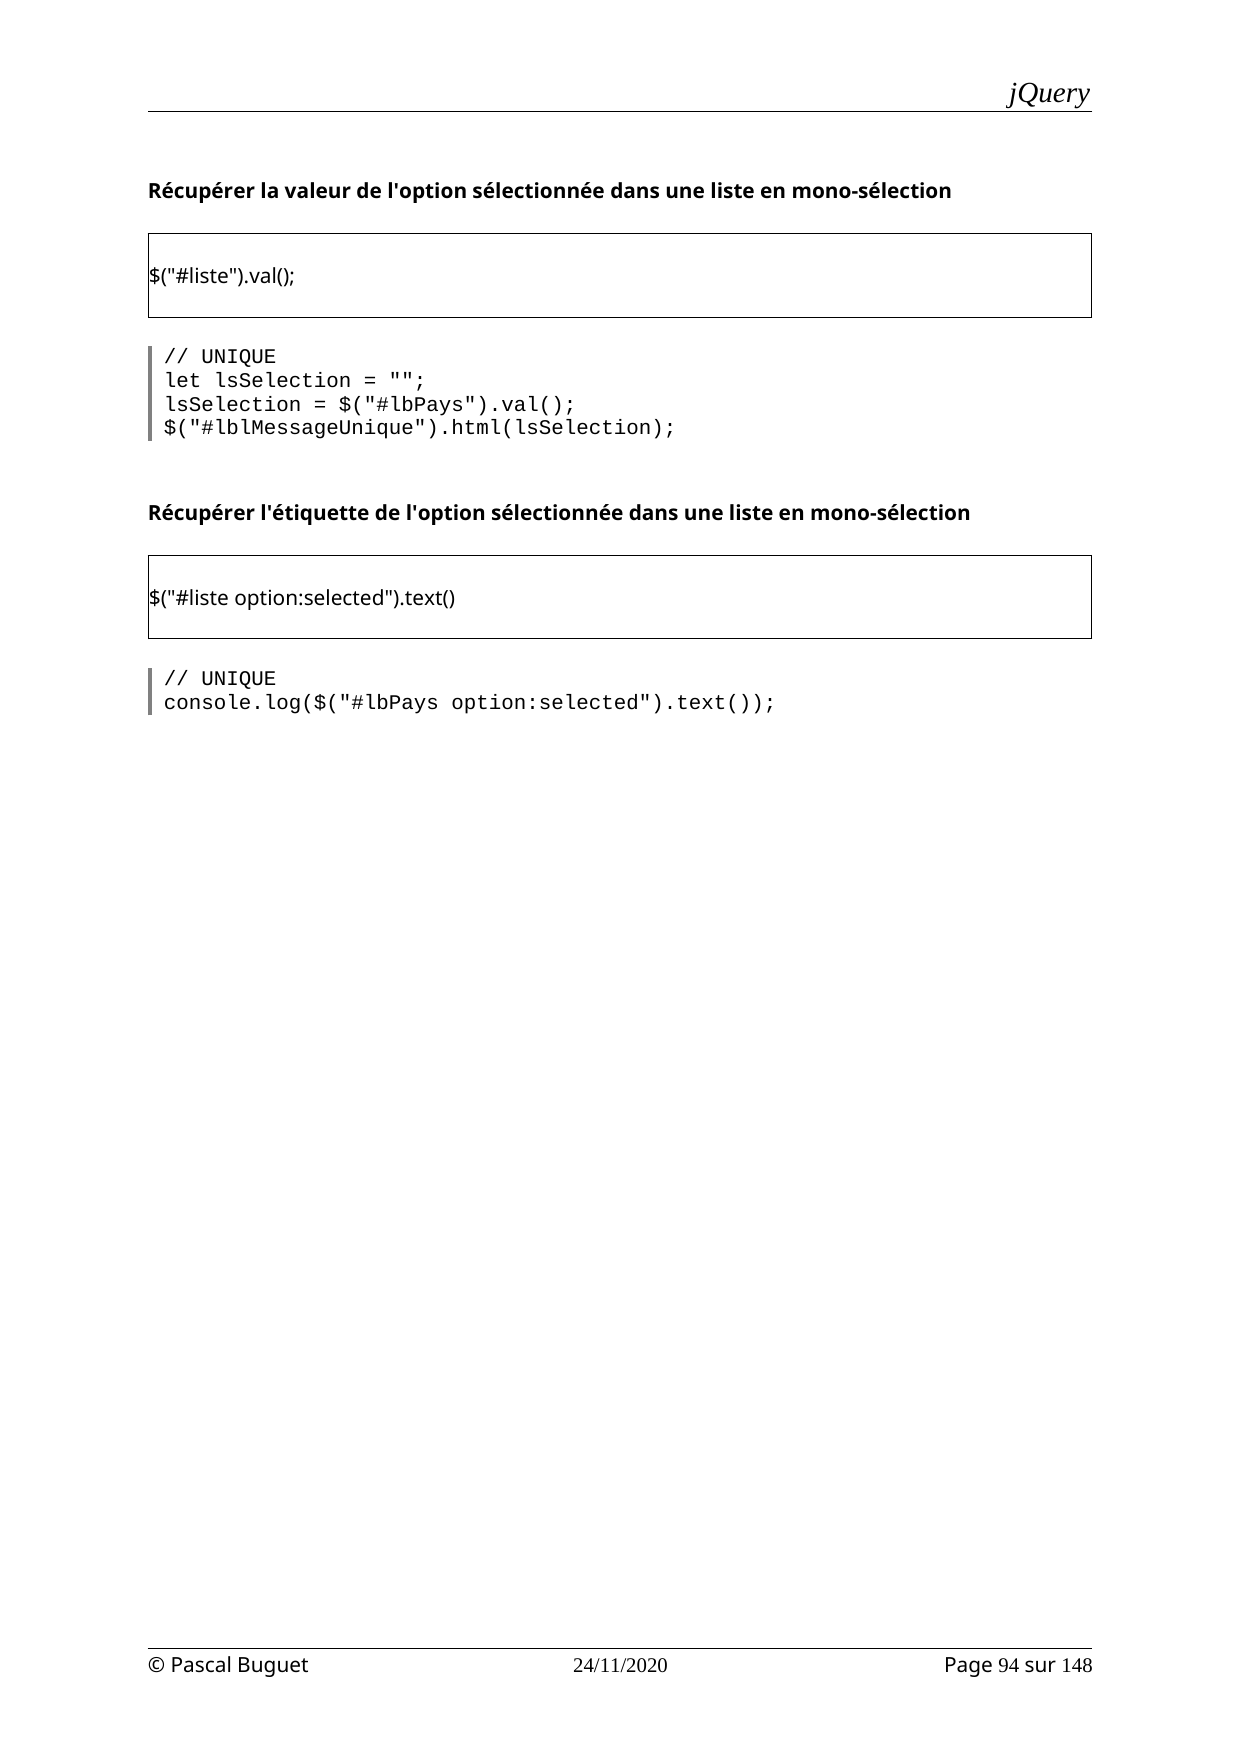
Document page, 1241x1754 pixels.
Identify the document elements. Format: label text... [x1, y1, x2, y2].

text $("#liste").val(); [149, 234, 1091, 317]
text console.log($("#lbPays option:selected").text()); [152, 692, 1092, 715]
text $("#liste option:selected").text() [149, 556, 1091, 638]
text // UNIQUE [152, 346, 1092, 370]
text // UNIQUE [152, 668, 1092, 692]
text Récupérer l'étiquette de l'option sélectionnée dans une liste en mono-sélection [148, 498, 1092, 526]
text let lsSelection = ""; [152, 370, 1092, 394]
text Récupérer la valeur de l'option sélectionnée dans une liste en mono-sélection [148, 176, 1092, 204]
text lsSelection = $("#lbPays").val(); [152, 394, 1092, 417]
text $("#lblMessageUnique").html(lsSelection); [152, 417, 1092, 441]
